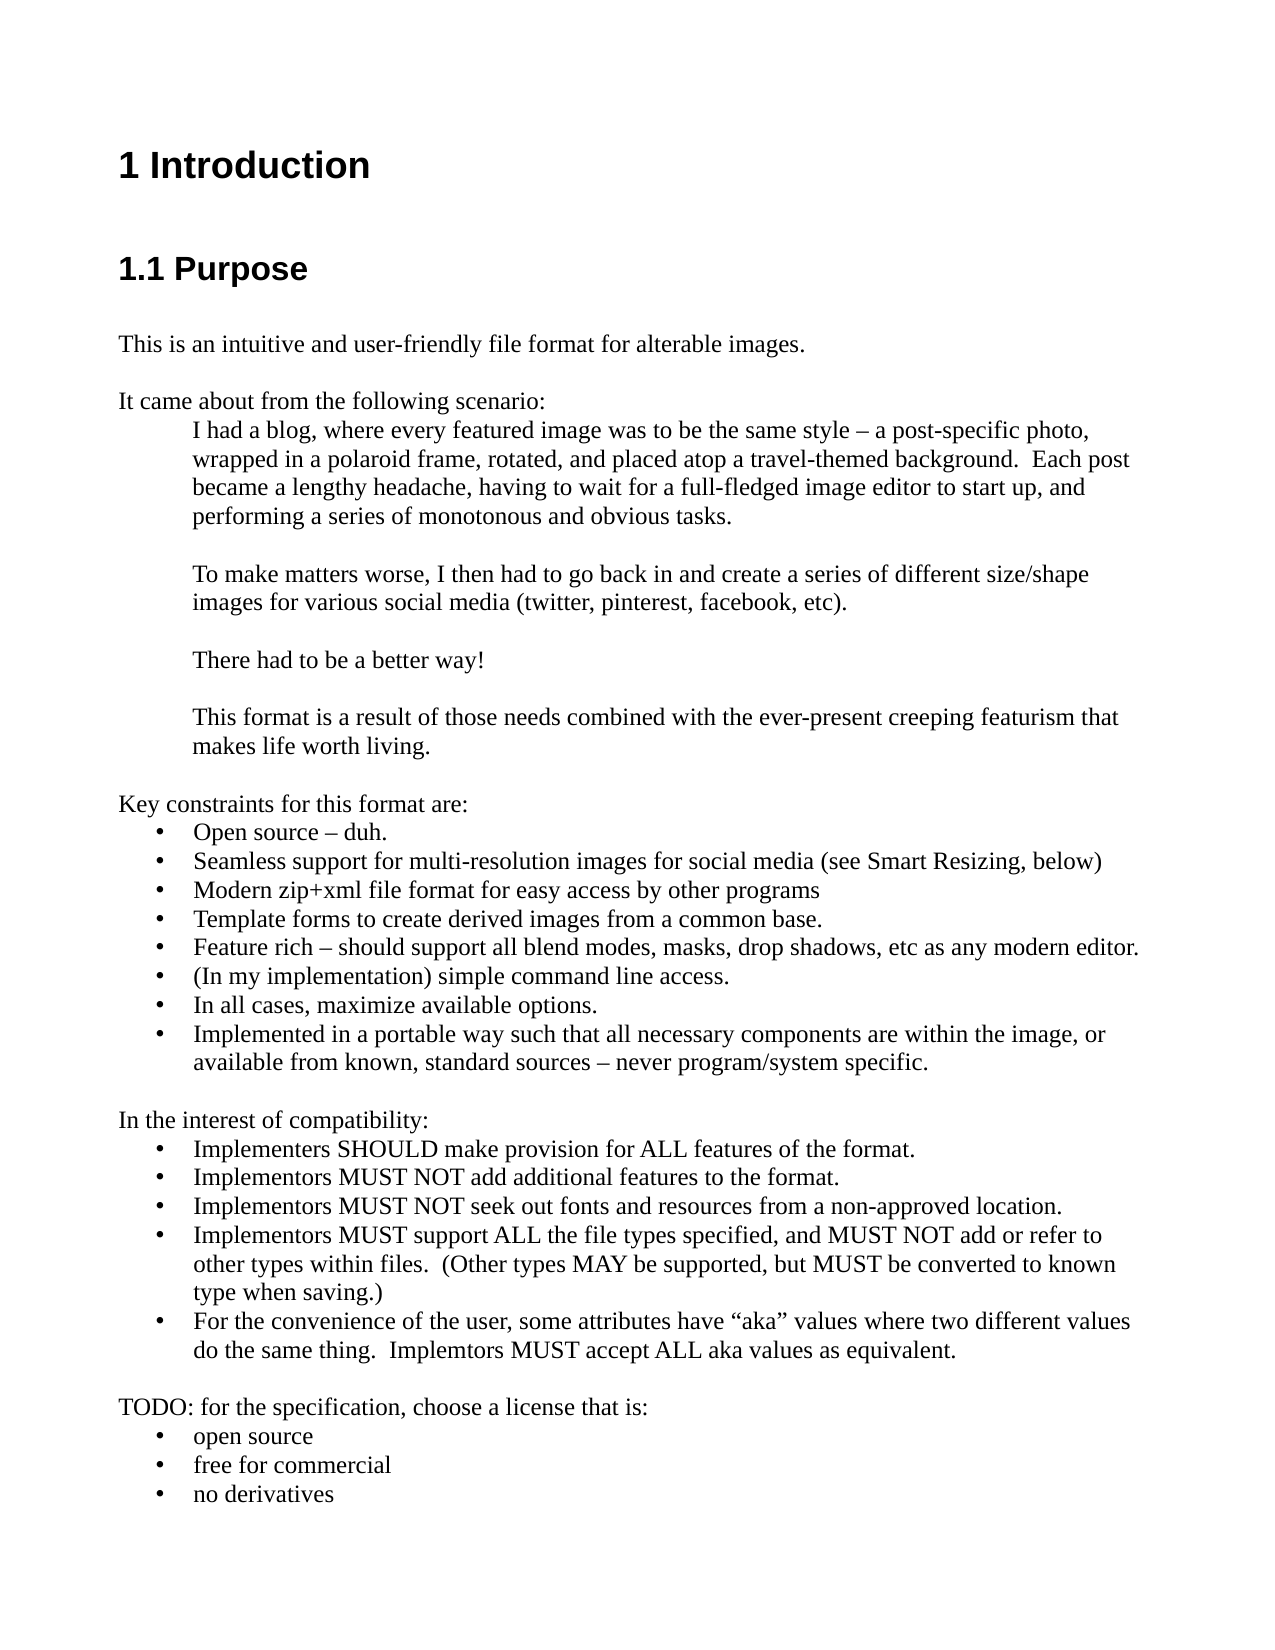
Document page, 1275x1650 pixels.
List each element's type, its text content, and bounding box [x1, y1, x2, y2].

list (In my implementation) simple command line access. [156, 961, 1157, 990]
list Open source – duh. [156, 817, 1157, 846]
text In the interest of compatibility: [118, 1105, 1157, 1134]
list Template forms to create derived images from a common base. [156, 904, 1157, 932]
list Feature rich – should support all blend modes, masks, drop shadows, etc as any modern editor. [156, 932, 1157, 961]
text It came about from the following scenario: [118, 386, 1157, 415]
list Implementers SHOULD make provision for ALL features of the format. [156, 1134, 1157, 1162]
list no derivatives [156, 1479, 1157, 1507]
text This is an intuitive and user-friendly file format for alterable images. [118, 329, 1157, 357]
list Modern zip+xml file format for easy access by other programs [156, 875, 1157, 904]
list In all cases, maximize available options. [156, 990, 1157, 1019]
text I had a blog, where every featured image was to be the same style – a post-specific photo, wrapped in a polaroid frame, rotated, and placed atop a travel-themed background. Each post became a lengthy headache, having to wait for a full-fledged image editor to start up, and performing a series of monotonous and obvious tasks. To make matters worse, I then had to go back in and create a series of different size/shape images for various social media (twitter, pinterest, facebook, etc). There had to be a better way! [192, 415, 1157, 674]
list Implemented in a portable way such that all necessary components are within the image, or available from known, standard sources – never program/system specific. [156, 1019, 1157, 1076]
list open source [156, 1421, 1157, 1450]
list free for commercial [156, 1450, 1157, 1479]
text Key constraints for this format are: [118, 789, 1157, 817]
subtitle 1.1 Purpose [118, 249, 1157, 287]
list Implementors MUST NOT add additional features to the format. [156, 1162, 1157, 1191]
list For the convenience of the user, some attributes have “aka” values where two different values do the same thing. Implemtors MUST accept ALL aka values as equivalent. [156, 1306, 1157, 1364]
subtitle 1 Introduction [118, 143, 1157, 187]
list Seamless support for multi-resolution images for social media (see Smart Resizing, below) [156, 846, 1157, 875]
list Implementors MUST NOT seek out fonts and resources from a non-approved location. [156, 1191, 1157, 1220]
list Implementors MUST support ALL the file types specified, and MUST NOT add or refer to other types within files. (Other types MAY be supported, but MUST be converted to known type when saving.) [156, 1220, 1157, 1306]
text This format is a result of those needs combined with the ever-present creeping featurism that makes life worth living. [192, 702, 1157, 760]
text TODO: for the specification, choose a license that is: [118, 1392, 1157, 1421]
